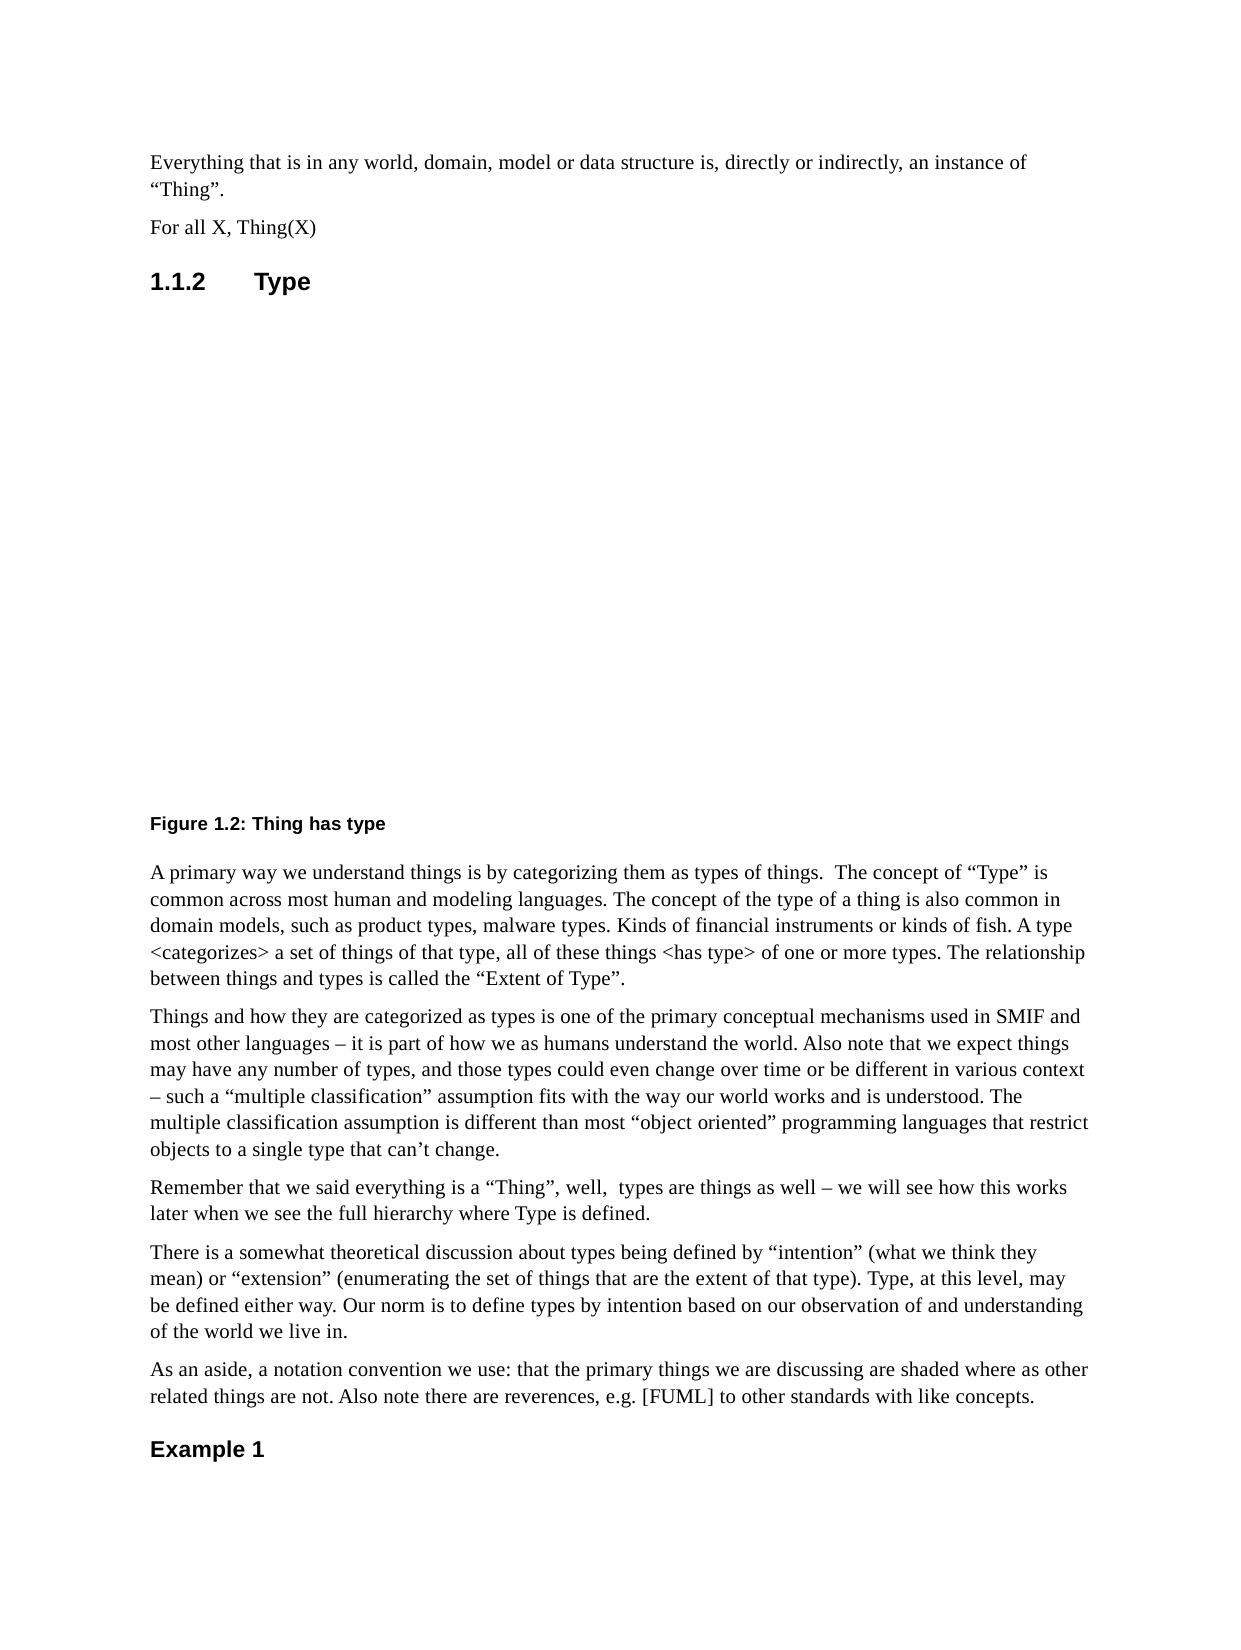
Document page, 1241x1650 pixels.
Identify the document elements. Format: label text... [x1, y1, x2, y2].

text As an aside, a notation convention we use: that the primary things we are discussing are shaded where as other related things are not. Also note there are reverences, e.g. [FUML] to other standards with like concepts. [150, 1357, 1090, 1408]
text [150, 310, 1090, 328]
text A primary way we understand things is by categorizing them as types of things. The concept of “Type” is common across most human and modeling languages. The concept of the type of a thing is also common in domain models, such as product types, malware types. Kinds of financial instruments or kinds of fish. A type <categorizes> a set of things of that type, all of these things <has type> of one or more types. The relationship between things and types is called the “Extent of Type”. [150, 834, 1090, 990]
text For all X, Thing(X) [150, 215, 1090, 239]
text Figure 1.2: Thing has type [150, 328, 1090, 834]
text Everything that is in any world, domain, model or data structure is, directly or indirectly, an instance of “Thing”. [150, 150, 1090, 201]
text There is a somewhat theoretical discussion about types being defined by “intention” (what we think they mean) or “extension” (enumerating the set of things that are the extent of that type). Type, at this level, may be defined either way. Our norm is to define types by intention based on our observation of and understanding of the world we live in. [150, 1239, 1090, 1343]
text Remember that we said everything is a “Thing”, well, types are things as well – we will see how this works later when we see the full hierarchy where Type is defined. [150, 1175, 1090, 1225]
text Example 1 [150, 1435, 1090, 1462]
subtitle Type [150, 267, 1090, 296]
text Things and how they are categorized as types is one of the primary conceptual mechanisms used in SMIF and most other languages – it is part of how we as humans understand the world. Also note that we expect things may have any number of types, and those types could even change over time or be different in various context – such a “multiple classification” assumption fits with the way our world works and is understood. The multiple classification assumption is different than most “object oriented” programming languages that restrict objects to a single type that can’t change. [150, 1004, 1090, 1161]
